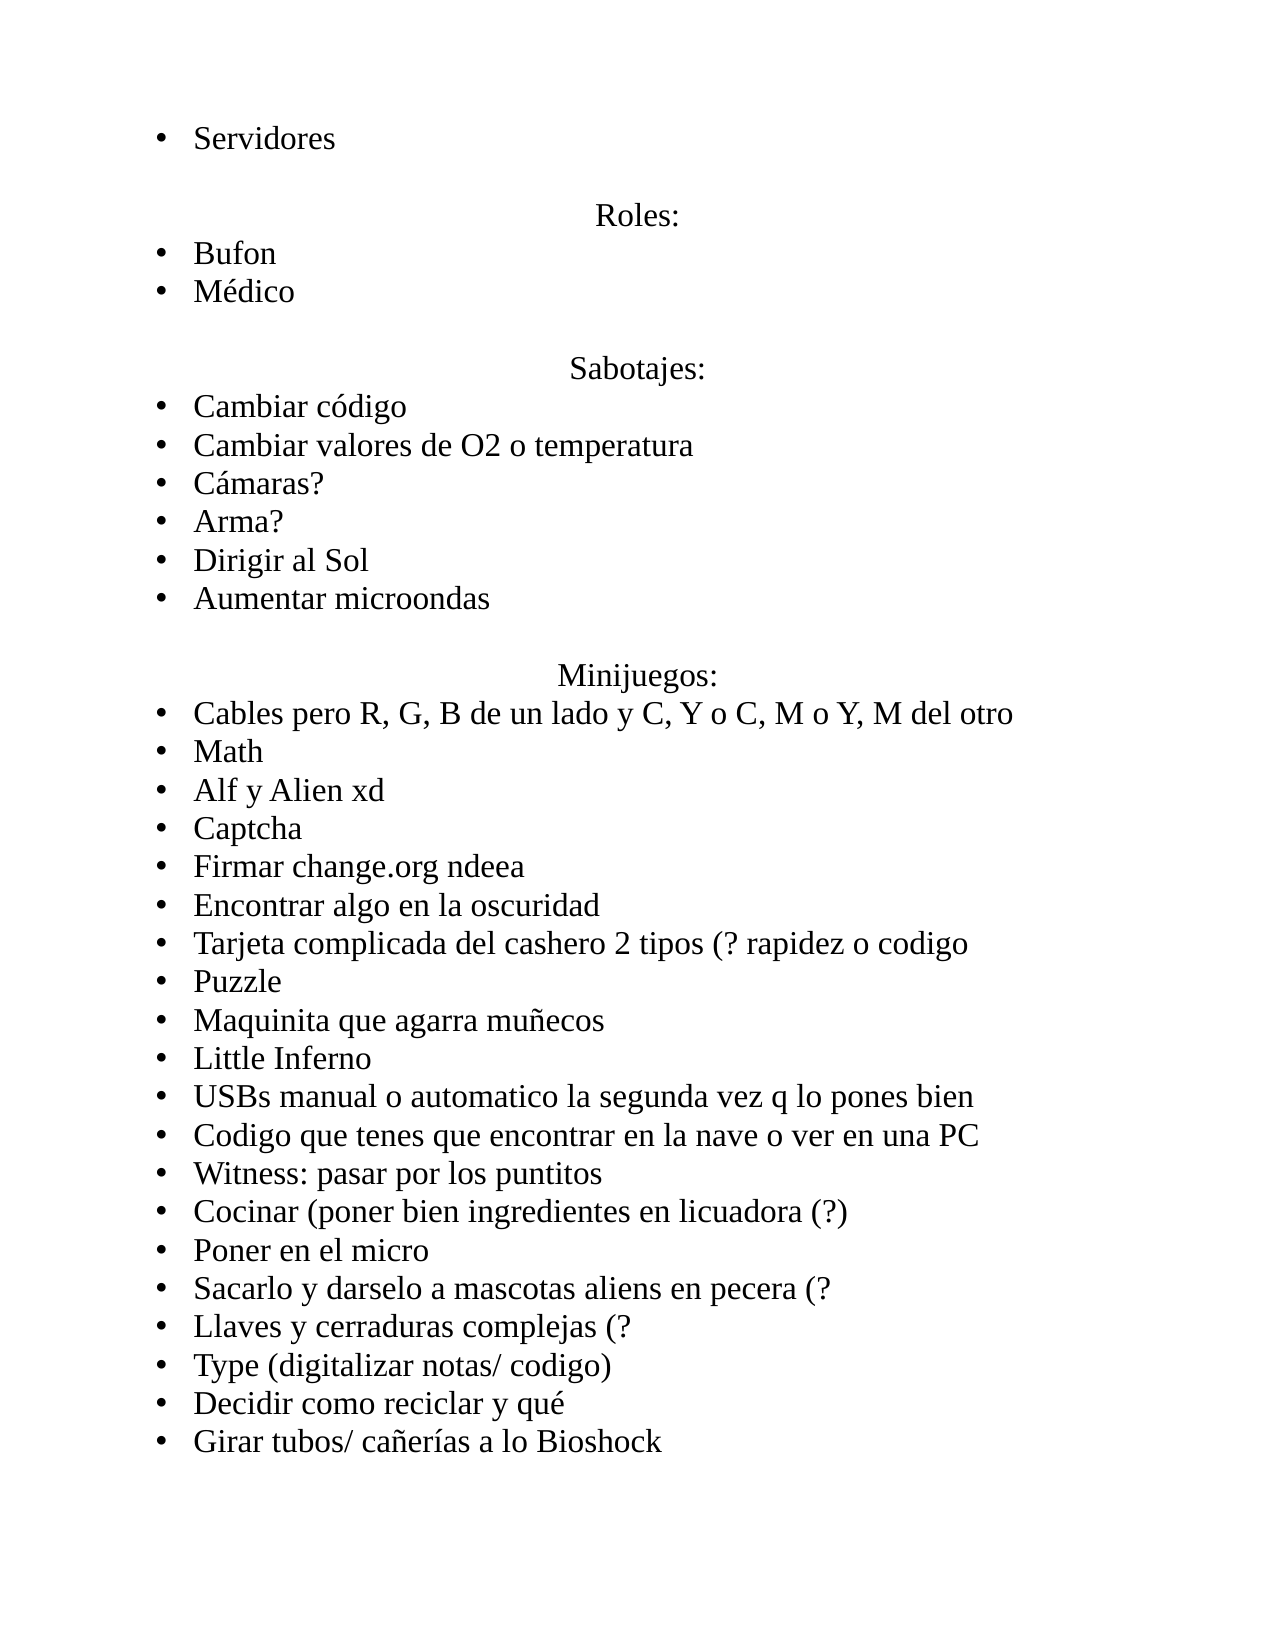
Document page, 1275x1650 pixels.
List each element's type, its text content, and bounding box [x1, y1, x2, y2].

list Poner en el micro [156, 1230, 1157, 1268]
list Sacarlo y darselo a mascotas aliens en pecera (? [156, 1268, 1157, 1306]
list Cámaras? [156, 463, 1157, 501]
list Médico [156, 271, 1157, 310]
list Cambiar código [156, 386, 1157, 425]
list Cambiar valores de O2 o temperatura [156, 425, 1157, 463]
list Llaves y cerraduras complejas (? [156, 1306, 1157, 1345]
list Math [156, 731, 1157, 770]
list Cables pero R, G, B de un lado y C, Y o C, M o Y, M del otro [156, 693, 1157, 731]
list Alf y Alien xd [156, 770, 1157, 808]
list Girar tubos/ cañerías a lo Bioshock [156, 1421, 1157, 1460]
text Sabotajes: [118, 348, 1157, 386]
list Bufon [156, 233, 1157, 271]
list Maquinita que agarra muñecos [156, 1000, 1157, 1038]
list Decidir como reciclar y qué [156, 1383, 1157, 1421]
list Aumentar microondas [156, 578, 1157, 616]
list Tarjeta complicada del cashero 2 tipos (? rapidez o codigo [156, 923, 1157, 961]
list Dirigir al Sol [156, 540, 1157, 578]
list Puzzle [156, 961, 1157, 1000]
list Witness: pasar por los puntitos [156, 1153, 1157, 1191]
list Little Inferno [156, 1038, 1157, 1076]
text Roles: [118, 195, 1157, 233]
list Encontrar algo en la oscuridad [156, 885, 1157, 923]
list Arma? [156, 501, 1157, 540]
list Firmar change.org ndeea [156, 846, 1157, 885]
list Captcha [156, 808, 1157, 846]
list USBs manual o automatico la segunda vez q lo pones bien [156, 1076, 1157, 1115]
list Codigo que tenes que encontrar en la nave o ver en una PC [156, 1115, 1157, 1153]
text Minijuegos: [118, 655, 1157, 693]
list Type (digitalizar notas/ codigo) [156, 1345, 1157, 1383]
list Servidores [156, 118, 1157, 156]
list Cocinar (poner bien ingredientes en licuadora (?) [156, 1191, 1157, 1230]
